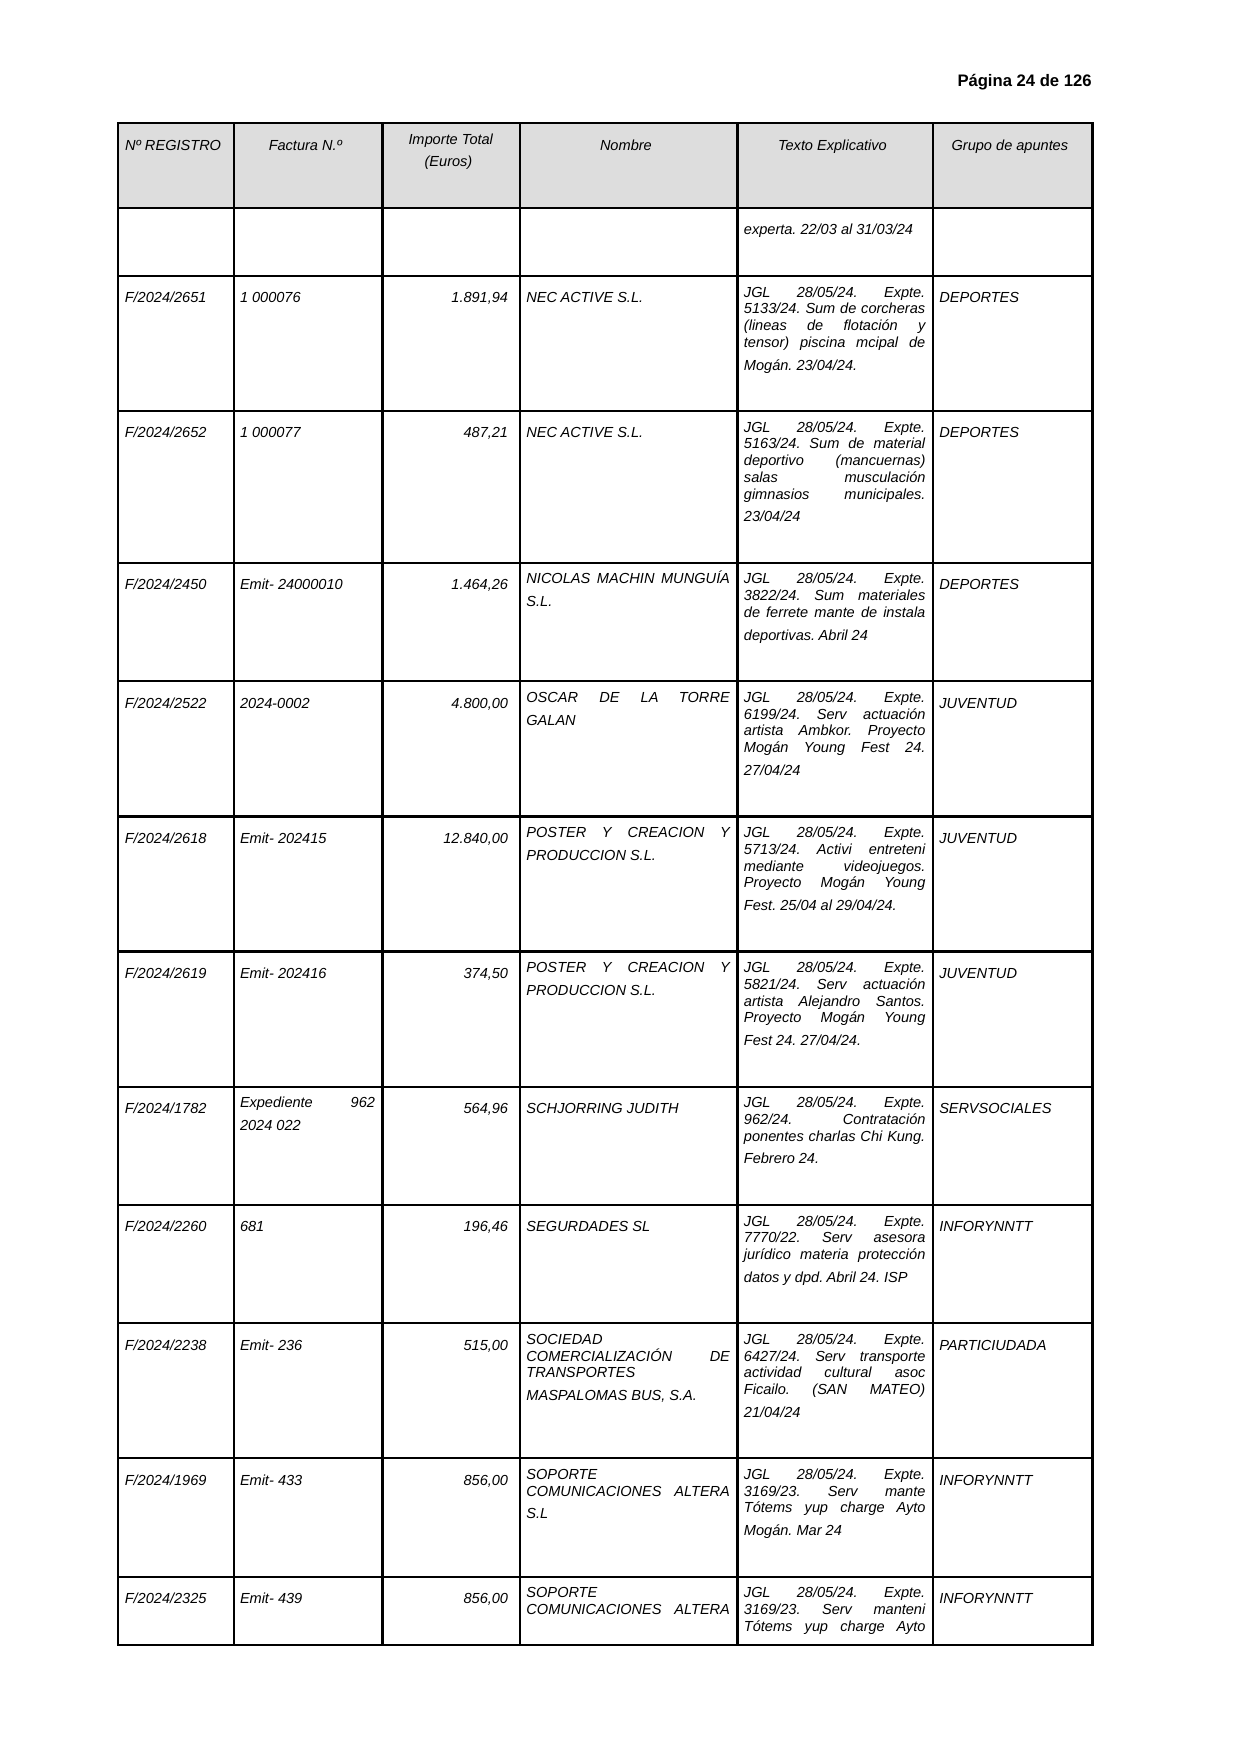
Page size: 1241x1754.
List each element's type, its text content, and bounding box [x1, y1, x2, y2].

table_header Nombre [521, 124, 736, 207]
table_cell F/2024/1782 [119, 1088, 233, 1204]
table_cell NEC ACTIVE S.L. [521, 277, 736, 410]
table_cell 1 000076 [235, 277, 381, 410]
table_cell F/2024/2450 [119, 564, 233, 680]
table_cell 12.840,00 [384, 818, 519, 950]
table_cell INFORYNNTT [934, 1578, 1091, 1644]
table_cell JUVENTUD [934, 818, 1091, 950]
table_cell 856,00 [384, 1578, 519, 1644]
table_cell 196,46 [384, 1206, 519, 1322]
table_cell experta. 22/03 al 31/03/24 [739, 209, 932, 275]
table_cell JGL 28/05/24. Expte. 962/24. Contratación ponentes charlas Chi Kung. Febrero 24. [739, 1088, 932, 1204]
table_cell JUVENTUD [934, 682, 1091, 815]
table_cell SOPORTE COMUNICACIONES ALTERA S.L [521, 1459, 736, 1576]
table_cell 681 [235, 1206, 381, 1322]
table_cell F/2024/2238 [119, 1324, 233, 1457]
table_cell [119, 209, 233, 275]
table_cell F/2024/2260 [119, 1206, 233, 1322]
table_cell DEPORTES [934, 277, 1091, 410]
table_cell 515,00 [384, 1324, 519, 1457]
table_cell JGL 28/05/24. Expte. 5821/24. Serv actuación artista Alejandro Santos. Proyecto Mogán Young Fest 24. 27/04/24. [739, 953, 932, 1086]
table_cell DEPORTES [934, 412, 1091, 562]
table_cell 564,96 [384, 1088, 519, 1204]
table_cell 856,00 [384, 1459, 519, 1576]
table_cell Emit- 202416 [235, 953, 381, 1086]
table_cell 1.891,94 [384, 277, 519, 410]
table_header Nº REGISTRO [119, 124, 233, 207]
table_cell JGL 28/05/24. Expte. 5713/24. Activi entreteni mediante videojuegos. Proyecto Mogán Young Fest. 25/04 al 29/04/24. [739, 818, 932, 950]
table_cell Emit- 236 [235, 1324, 381, 1457]
table_cell INFORYNNTT [934, 1206, 1091, 1322]
table_cell DEPORTES [934, 564, 1091, 680]
table_cell 1.464,26 [384, 564, 519, 680]
table_header Importe Total (Euros) [384, 124, 519, 207]
table_cell JGL 28/05/24. Expte. 5163/24. Sum de material deportivo (mancuernas) salas musculación gimnasios municipales. 23/04/24 [739, 412, 932, 562]
table_cell POSTER Y CREACION Y PRODUCCION S.L. [521, 953, 736, 1086]
table_header Texto Explicativo [739, 124, 932, 207]
table_cell JGL 28/05/24. Expte. 3169/23. Serv manteni Tótems yup charge Ayto [739, 1578, 932, 1644]
table_cell F/2024/2618 [119, 818, 233, 950]
table_cell JGL 28/05/24. Expte. 3169/23. Serv mante Tótems yup charge Ayto Mogán. Mar 24 [739, 1459, 932, 1576]
table_cell SERVSOCIALES [934, 1088, 1091, 1204]
table_cell INFORYNNTT [934, 1459, 1091, 1576]
table_cell F/2024/2652 [119, 412, 233, 562]
table_cell F/2024/2325 [119, 1578, 233, 1644]
table_cell JGL 28/05/24. Expte. 6199/24. Serv actuación artista Ambkor. Proyecto Mogán Young Fest 24. 27/04/24 [739, 682, 932, 815]
table_cell Emit- 433 [235, 1459, 381, 1576]
table_cell JGL 28/05/24. Expte. 7770/22. Serv asesora jurídico materia protección datos y dpd. Abril 24. ISP [739, 1206, 932, 1322]
table_cell Expediente 962 2024 022 [235, 1088, 381, 1204]
table_cell 374,50 [384, 953, 519, 1086]
table_cell 487,21 [384, 412, 519, 562]
table_cell NICOLAS MACHIN MUNGUÍA S.L. [521, 564, 736, 680]
table_cell SCHJORRING JUDITH [521, 1088, 736, 1204]
table_cell SOCIEDAD COMERCIALIZACIÓN DE TRANSPORTES MASPALOMAS BUS, S.A. [521, 1324, 736, 1457]
table_cell OSCAR DE LA TORRE GALAN [521, 682, 736, 815]
table_cell [384, 209, 519, 275]
table_cell 1 000077 [235, 412, 381, 562]
table_cell Emit- 24000010 [235, 564, 381, 680]
table_cell [521, 209, 736, 275]
table_cell JUVENTUD [934, 953, 1091, 1086]
table_cell 2024-0002 [235, 682, 381, 815]
table_cell SOPORTE COMUNICACIONES ALTERA [521, 1578, 736, 1644]
table_cell [235, 209, 381, 275]
table_cell [934, 209, 1091, 275]
table_cell JGL 28/05/24. Expte. 3822/24. Sum materiales de ferrete mante de instala deportivas. Abril 24 [739, 564, 932, 680]
table_cell F/2024/1969 [119, 1459, 233, 1576]
table_cell F/2024/2619 [119, 953, 233, 1086]
table_header Grupo de apuntes [934, 124, 1091, 207]
table_cell JGL 28/05/24. Expte. 6427/24. Serv transporte actividad cultural asoc Ficailo. (SAN MATEO) 21/04/24 [739, 1324, 932, 1457]
table_cell Emit- 202415 [235, 818, 381, 950]
table_cell NEC ACTIVE S.L. [521, 412, 736, 562]
table_cell PARTICIUDADA [934, 1324, 1091, 1457]
table_cell JGL 28/05/24. Expte. 5133/24. Sum de corcheras (lineas de flotación y tensor) piscina mcipal de Mogán. 23/04/24. [739, 277, 932, 410]
table_cell F/2024/2651 [119, 277, 233, 410]
table_cell POSTER Y CREACION Y PRODUCCION S.L. [521, 818, 736, 950]
table_cell 4.800,00 [384, 682, 519, 815]
table_header Factura N.º [235, 124, 381, 207]
table_cell F/2024/2522 [119, 682, 233, 815]
table_cell Emit- 439 [235, 1578, 381, 1644]
table_cell SEGURDADES SL [521, 1206, 736, 1322]
